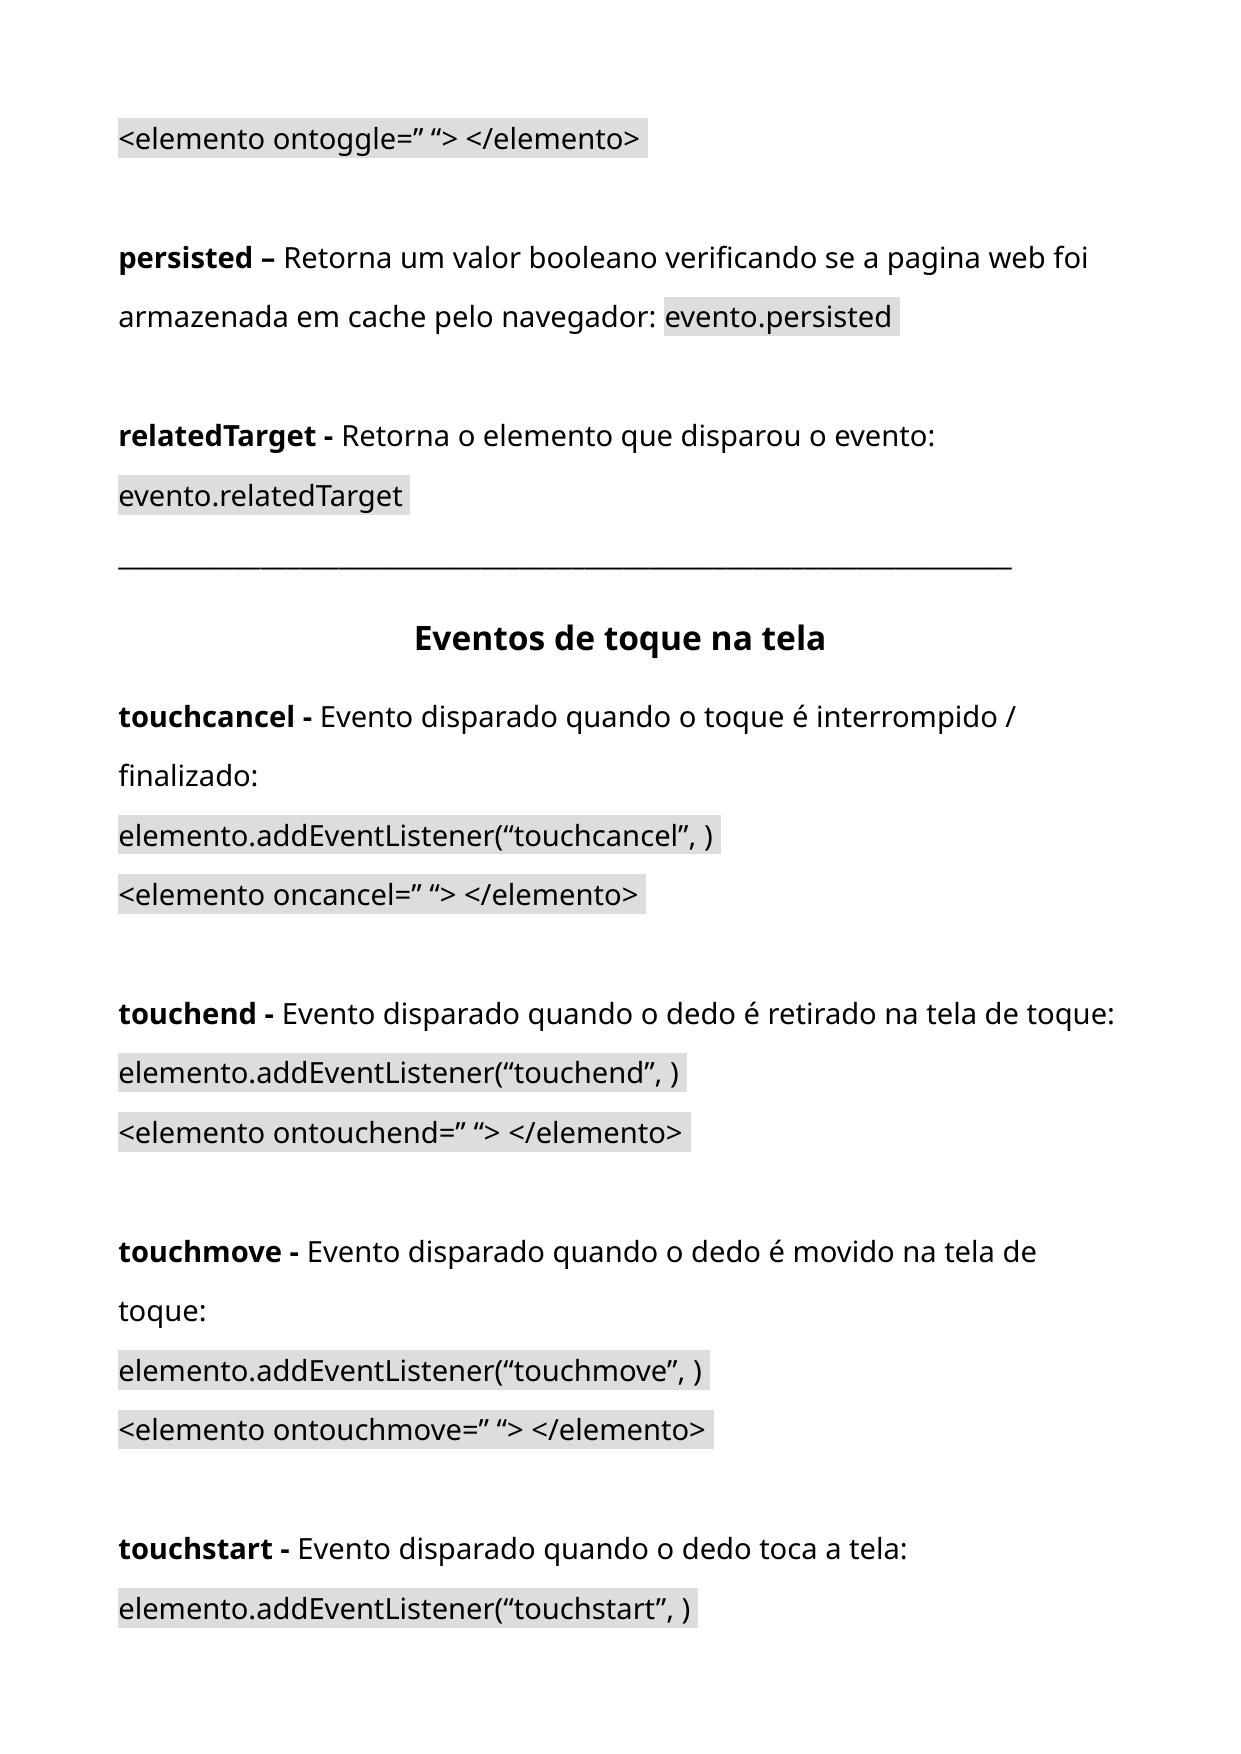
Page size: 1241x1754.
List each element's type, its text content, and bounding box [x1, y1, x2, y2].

text elemento.addEventListener(“touchmove”, ) [118, 1350, 1122, 1390]
text <elemento ontouchmove=” “> </elemento> [118, 1409, 1122, 1449]
text <elemento ontoggle=” “> </elemento> [118, 118, 1122, 158]
text <elemento ontouchend=” “> </elemento> [118, 1112, 1122, 1152]
text persisted – Retorna um valor booleano verificando se a pagina web foi armazenada em cache pelo navegador: evento.persisted [118, 237, 1122, 336]
subtitle Eventos de toque na tela [118, 615, 1122, 661]
text touchcancel - Evento disparado quando o toque é interrompido / finalizado: [118, 696, 1122, 795]
text touchend - Evento disparado quando o dedo é retirado na tela de toque: [118, 993, 1122, 1033]
text _____________________________________________________________________ [118, 534, 1122, 574]
text relatedTarget - Retorna o elemento que disparou o evento: evento.relatedTarget [118, 416, 1122, 515]
text elemento.addEventListener(“touchcancel”, ) [118, 815, 1122, 854]
text elemento.addEventListener(“touchstart”, ) [118, 1588, 1122, 1628]
text <elemento oncancel=” “> </elemento> [118, 874, 1122, 914]
text touchstart - Evento disparado quando o dedo toca a tela: [118, 1528, 1122, 1568]
text touchmove - Evento disparado quando o dedo é movido na tela de toque: [118, 1231, 1122, 1330]
text elemento.addEventListener(“touchend”, ) [118, 1053, 1122, 1092]
